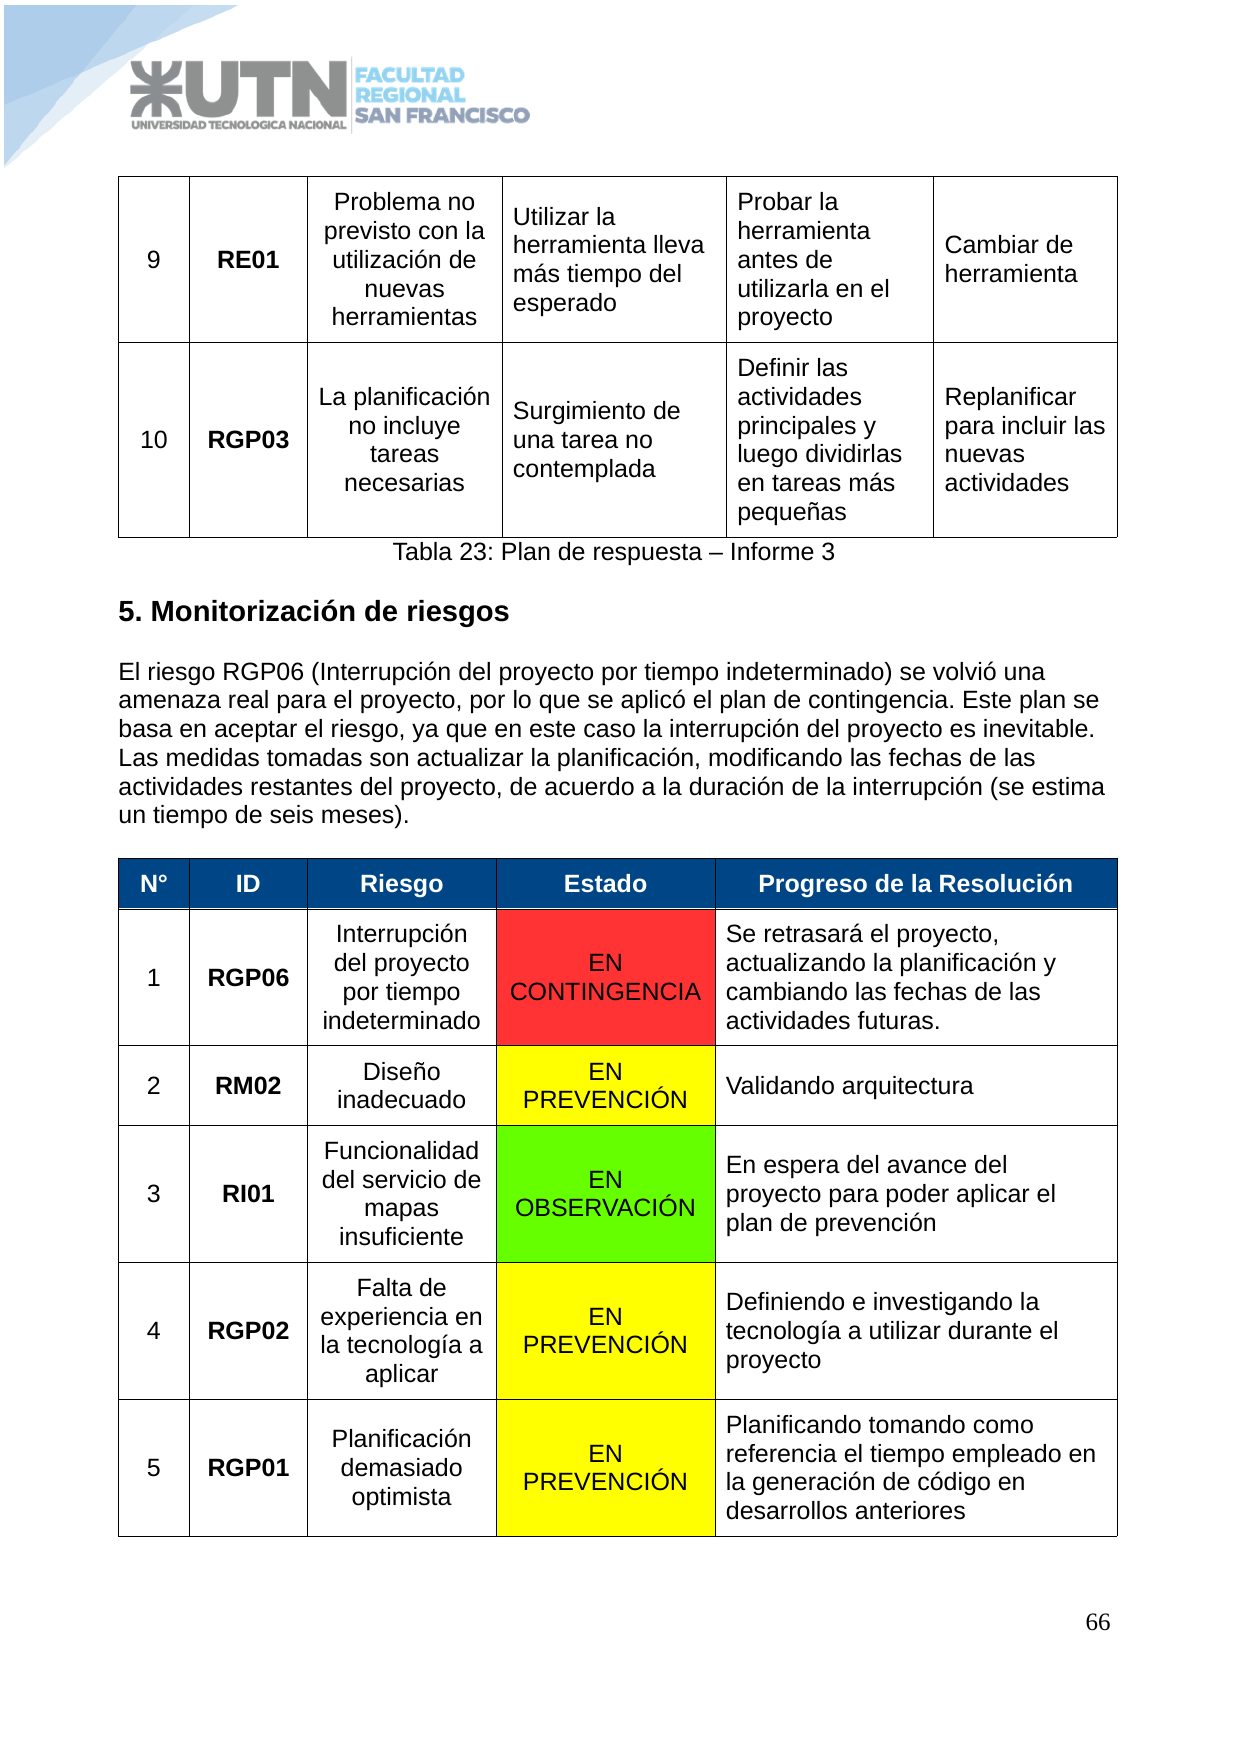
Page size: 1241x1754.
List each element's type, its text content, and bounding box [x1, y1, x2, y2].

table_cell EN OBSERVACIÓN [497, 1126, 715, 1262]
table_cell EN PREVENCIÓN [497, 1263, 715, 1399]
table_cell Planificación demasiado optimista [308, 1400, 496, 1536]
table_cell 9 [119, 177, 189, 342]
table_cell EN CONTINGENCIA [497, 910, 715, 1045]
table_cell 5 [119, 1400, 189, 1536]
text Tabla 23: Plan de respuesta – Informe 3 [118, 538, 1110, 565]
table_cell Falta de experiencia en la tecnología a aplicar [308, 1263, 496, 1399]
table_cell Interrupción del proyecto por tiempo indeterminado [308, 910, 496, 1045]
table_cell Utilizar la herramienta lleva más tiempo del esperado [503, 177, 726, 342]
table_cell La planificación no incluye tareas necesarias [308, 343, 502, 537]
table_cell RGP01 [190, 1400, 307, 1536]
table_cell RGP06 [190, 910, 307, 1045]
table_cell Replanificar para incluir las nuevas actividades [934, 343, 1117, 537]
table_header ID [190, 859, 307, 908]
table_cell RE01 [190, 177, 307, 342]
table_cell Planificando tomando como referencia el tiempo empleado en la generación de código en desarrollos anteriores [716, 1400, 1117, 1536]
table_cell Definir las actividades principales y luego dividirlas en tareas más pequeñas [727, 343, 933, 537]
table_cell RM02 [190, 1046, 307, 1125]
table_header Progreso de la Resolución [716, 859, 1117, 908]
table_cell Diseño inadecuado [308, 1046, 496, 1125]
table_cell Funcionalidad del servicio de mapas insuficiente [308, 1126, 496, 1262]
table_cell RI01 [190, 1126, 307, 1262]
picture [3, 5, 532, 169]
table_cell Probar la herramienta antes de utilizarla en el proyecto [727, 177, 933, 342]
text El riesgo RGP06 (Interrupción del proyecto por tiempo indeterminado) se volvió una amenaza real para el proyecto, por lo que se aplicó el plan de contingencia. Este plan se basa en aceptar el riesgo, ya que en este caso la interrupción del proyecto es inevitable. Las medidas tomadas son actualizar la planificación, modificando las fechas de las actividades restantes del proyecto, de acuerdo a la duración de la interrupción (se estima un tiempo de seis meses). [118, 656, 1110, 829]
table_header Riesgo [308, 859, 496, 908]
table_cell Se retrasará el proyecto, actualizando la planificación y cambiando las fechas de las actividades futuras. [716, 910, 1117, 1045]
table_cell Surgimiento de una tarea no contemplada [503, 343, 726, 537]
table_cell RGP03 [190, 343, 307, 537]
table_header Estado [497, 859, 715, 908]
table_cell 4 [119, 1263, 189, 1399]
table_cell Cambiar de herramienta [934, 177, 1117, 342]
table_cell 10 [119, 343, 189, 537]
table_cell 2 [119, 1046, 189, 1125]
table_cell EN PREVENCIÓN [497, 1046, 715, 1125]
table_cell 3 [119, 1126, 189, 1262]
text 5. Monitorización de riesgos [118, 594, 1110, 628]
table_cell Validando arquitectura [716, 1046, 1117, 1125]
table_cell 1 [119, 910, 189, 1045]
table_cell RGP02 [190, 1263, 307, 1399]
table_cell Definiendo e investigando la tecnología a utilizar durante el proyecto [716, 1263, 1117, 1399]
table_cell EN PREVENCIÓN [497, 1400, 715, 1536]
table_cell Problema no previsto con la utilización de nuevas herramientas [308, 177, 502, 342]
table_cell En espera del avance del proyecto para poder aplicar el plan de prevención [716, 1126, 1117, 1262]
table_header N° [119, 859, 189, 908]
